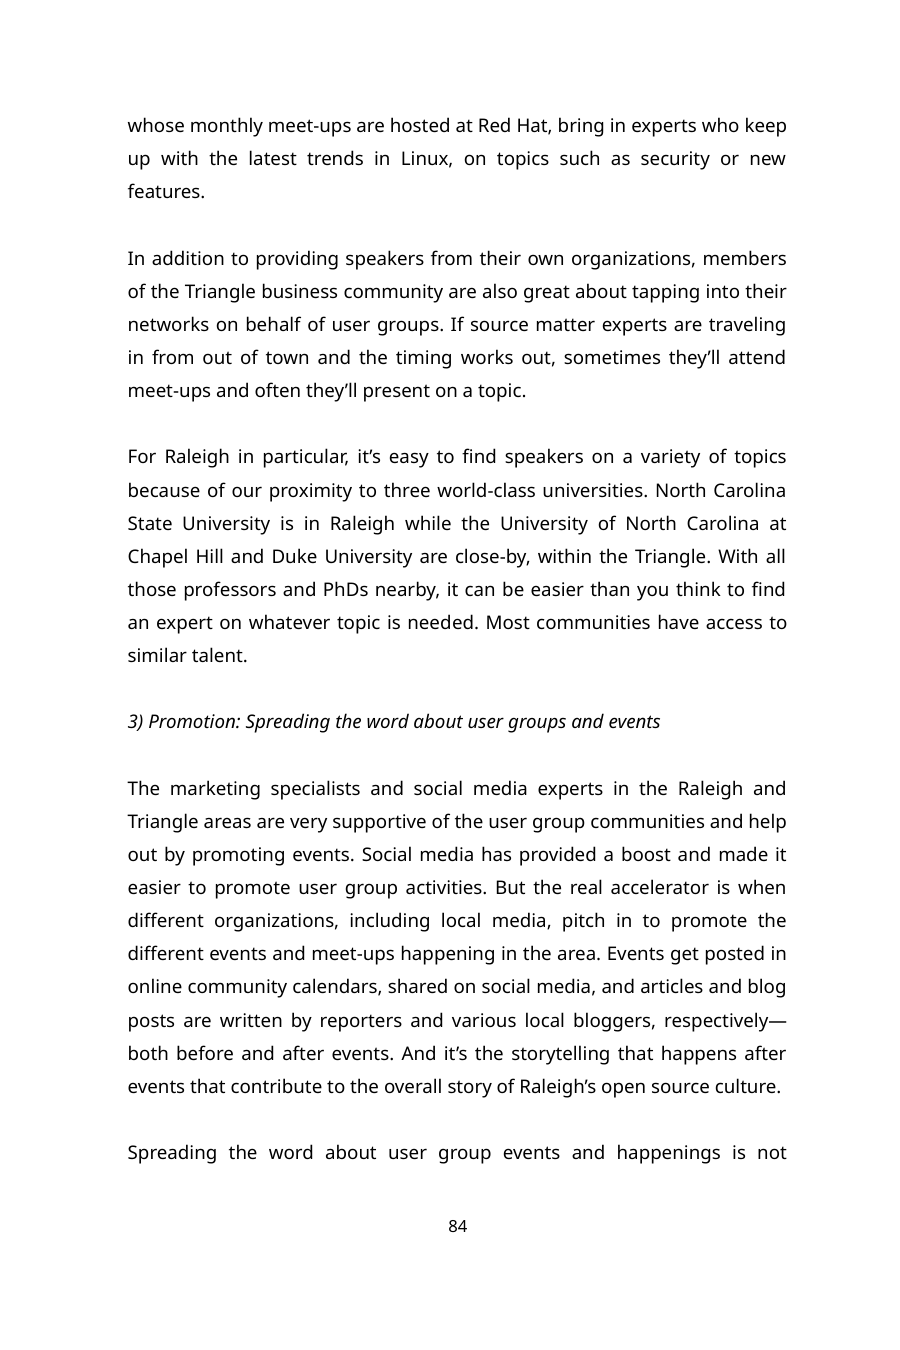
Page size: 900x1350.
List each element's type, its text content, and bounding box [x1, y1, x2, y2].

text Spreading the word about user group events and happenings is not [127, 1139, 787, 1165]
text whose monthly meet-ups are hosted at Red Hat, bring in experts who keep up with the latest trends in Linux, on topics such as security or new features. [127, 112, 787, 204]
text For Raleigh in particular, it’s easy to find speakers on a variety of topics because of our proximity to three world-class universities. North Carolina State University is in Raleigh while the University of North Carolina at Chapel Hill and Duke University are close-by, within the Triangle. With all those professors and PhDs nearby, it can be easier than you think to find an expert on whatever topic is needed. Most communities have access to similar talent. [127, 444, 787, 668]
text The marketing specialists and social media experts in the Raleigh and Triangle areas are very supportive of the user group communities and help out by promoting events. Social media has provided a boost and made it easier to promote user group activities. But the real accelerator is when different organizations, including local media, pitch in to promote the different events and meet-ups happening in the area. Events get posted in online community calendars, shared on social media, and articles and blog posts are written by reporters and various local bloggers, respectively—both before and after events. And it’s the storytelling that happens after events that contribute to the overall story of Raleigh’s open source culture. [127, 775, 787, 1099]
text 3) Promotion: Spreading the word about user groups and events [127, 709, 787, 734]
text In addition to providing speakers from their own organizations, members of the Triangle business community are also great about tapping into their networks on behalf of user groups. If source matter experts are traveling in from out of town and the timing works out, sometimes they’ll attend meet-ups and often they’ll present on a topic. [127, 245, 787, 403]
